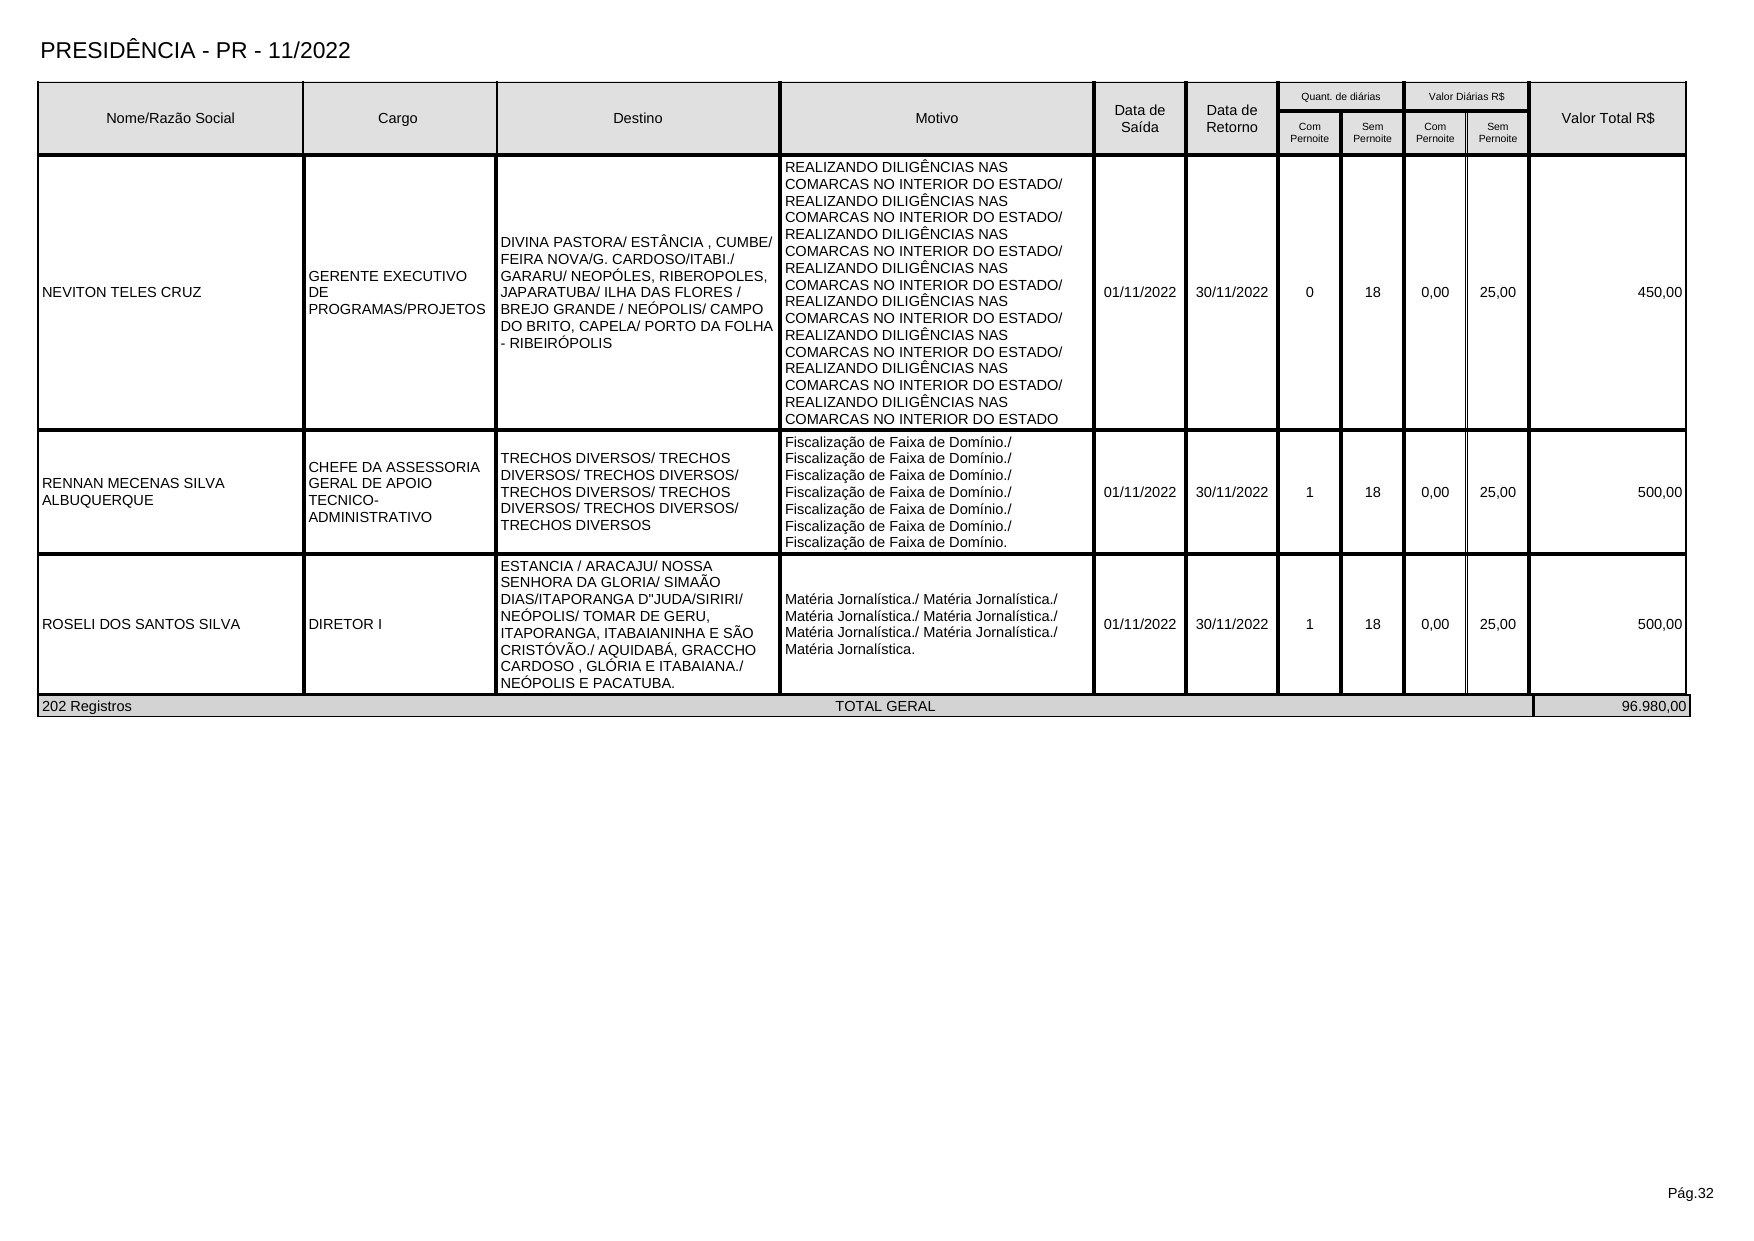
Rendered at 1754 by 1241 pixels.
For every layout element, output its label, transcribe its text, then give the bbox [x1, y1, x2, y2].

table_cell 1 [1280, 432, 1339, 552]
table_cell [37, 718, 1691, 1184]
table_cell REALIZANDO DILIGÊNCIAS NAS COMARCAS NO INTERIOR DO ESTADO/ REALIZANDO DILIGÊNCIAS NAS COMARCAS NO INTERIOR DO ESTADO/ REALIZANDO DILIGÊNCIAS NAS COMARCAS NO INTERIOR DO ESTADO/ REALIZANDO DILIGÊNCIAS NAS COMARCAS NO INTERIOR DO ESTADO/ REALIZANDO DILIGÊNCIAS NAS COMARCAS NO INTERIOR DO ESTADO/ REALIZANDO DILIGÊNCIAS NAS COMARCAS NO INTERIOR DO ESTADO/ REALIZANDO DILIGÊNCIAS NAS COMARCAS NO INTERIOR DO ESTADO/ REALIZANDO DILIGÊNCIAS NAS COMARCAS NO INTERIOR DO ESTADO [782, 157, 1092, 428]
table_cell Fiscalização de Faixa de Domínio./ Fiscalização de Faixa de Domínio./ Fiscalização de Faixa de Domínio./ Fiscalização de Faixa de Domínio./ Fiscalização de Faixa de Domínio./ Fiscalização de Faixa de Domínio./ Fiscalização de Faixa de Domínio. [782, 432, 1092, 552]
table_cell 18 [1343, 556, 1402, 693]
table_cell 0,00 [1406, 157, 1465, 428]
table_cell 450,00 [1531, 157, 1685, 428]
table_cell Pág.32 [1573, 1185, 1717, 1202]
table_cell Quant. de diárias [1280, 83, 1402, 109]
table_cell TRECHOS DIVERSOS/ TRECHOS DIVERSOS/ TRECHOS DIVERSOS/ TRECHOS DIVERSOS/ TRECHOS DIVERSOS/ TRECHOS DIVERSOS/ TRECHOS DIVERSOS [498, 432, 778, 552]
table_cell 01/11/2022 [1096, 556, 1184, 693]
table_cell Motivo [782, 83, 1092, 153]
table_cell [1691, 694, 1717, 1184]
table_cell 25,00 [1468, 556, 1527, 693]
table_cell 01/11/2022 [1096, 157, 1184, 428]
table_cell 18 [1343, 432, 1402, 552]
table_cell 25,00 [1468, 432, 1527, 552]
table_cell 0 [1280, 157, 1339, 428]
table_cell 30/11/2022 [1188, 556, 1276, 693]
table_cell Destino [498, 83, 778, 153]
table_cell 25,00 [1468, 157, 1527, 428]
table_cell Com Pernoite [1280, 113, 1339, 153]
table_cell RENNAN MECENAS SILVA ALBUQUERQUE [39, 432, 302, 552]
table_cell Com Pernoite [1406, 113, 1465, 153]
table_cell Nome/Razão Social [39, 83, 302, 153]
table_cell 202 Registros [39, 696, 239, 716]
table_cell DIRETOR I [306, 556, 494, 693]
table_cell GERENTE EXECUTIVO DE PROGRAMAS/PROJETOS [306, 157, 494, 428]
table_cell Sem Pernoite [1468, 113, 1527, 153]
table_cell [37, 1185, 1573, 1202]
table_cell 500,00 [1531, 556, 1685, 693]
table_cell Matéria Jornalística./ Matéria Jornalística./ Matéria Jornalística./ Matéria Jornalística./ Matéria Jornalística./ Matéria Jornalística./ Matéria Jornalística. [782, 556, 1092, 693]
table_cell DIVINA PASTORA/ ESTÂNCIA , CUMBE/ FEIRA NOVA/G. CARDOSO/ITABI./ GARARU/ NEOPÓLES, RIBEROPOLES, JAPARATUBA/ ILHA DAS FLORES / BREJO GRANDE / NEÓPOLIS/ CAMPO DO BRITO, CAPELA/ PORTO DA FOLHA - RIBEIRÓPOLIS [498, 157, 778, 428]
table_cell PRESIDÊNCIA - PR - 11/2022 [37, 37, 1322, 67]
table_cell ESTANCIA / ARACAJU/ NOSSA SENHORA DA GLORIA/ SIMAÃO DIAS/ITAPORANGA D"JUDA/SIRIRI/ NEÓPOLIS/ TOMAR DE GERU, ITAPORANGA, ITABAIANINHA E SÃO CRISTÓVÃO./ AQUIDABÁ, GRACCHO CARDOSO , GLÓRIA E ITABAIANA./ NEÓPOLIS E PACATUBA. [498, 556, 778, 693]
table_cell Valor Total R$ [1531, 83, 1685, 153]
table_cell [1322, 37, 1717, 81]
table_cell Data de Retorno [1188, 83, 1276, 153]
table_cell 96.980,00 [1535, 696, 1689, 716]
table_cell Cargo [304, 83, 496, 153]
table_cell Valor Diárias R$ [1406, 83, 1527, 109]
table_cell TOTAL GERAL [239, 696, 1532, 716]
table_cell 0,00 [1406, 556, 1465, 693]
table_cell [37, 67, 1322, 81]
table_cell 18 [1343, 157, 1402, 428]
table_cell Sem Pernoite [1343, 113, 1402, 153]
table_cell 1 [1280, 556, 1339, 693]
table_cell ROSELI DOS SANTOS SILVA [39, 556, 302, 693]
table_cell CHEFE DA ASSESSORIA GERAL DE APOIO TECNICO-ADMINISTRATIVO [306, 432, 494, 552]
table_cell 500,00 [1531, 432, 1685, 552]
table_cell [1687, 81, 1717, 694]
table_cell 30/11/2022 [1188, 432, 1276, 552]
table_cell NEVITON TELES CRUZ [39, 157, 302, 428]
table_cell 01/11/2022 [1096, 432, 1184, 552]
table_cell 0,00 [1406, 432, 1465, 552]
table_cell Data de Saída [1096, 83, 1184, 153]
table_cell 30/11/2022 [1188, 157, 1276, 428]
